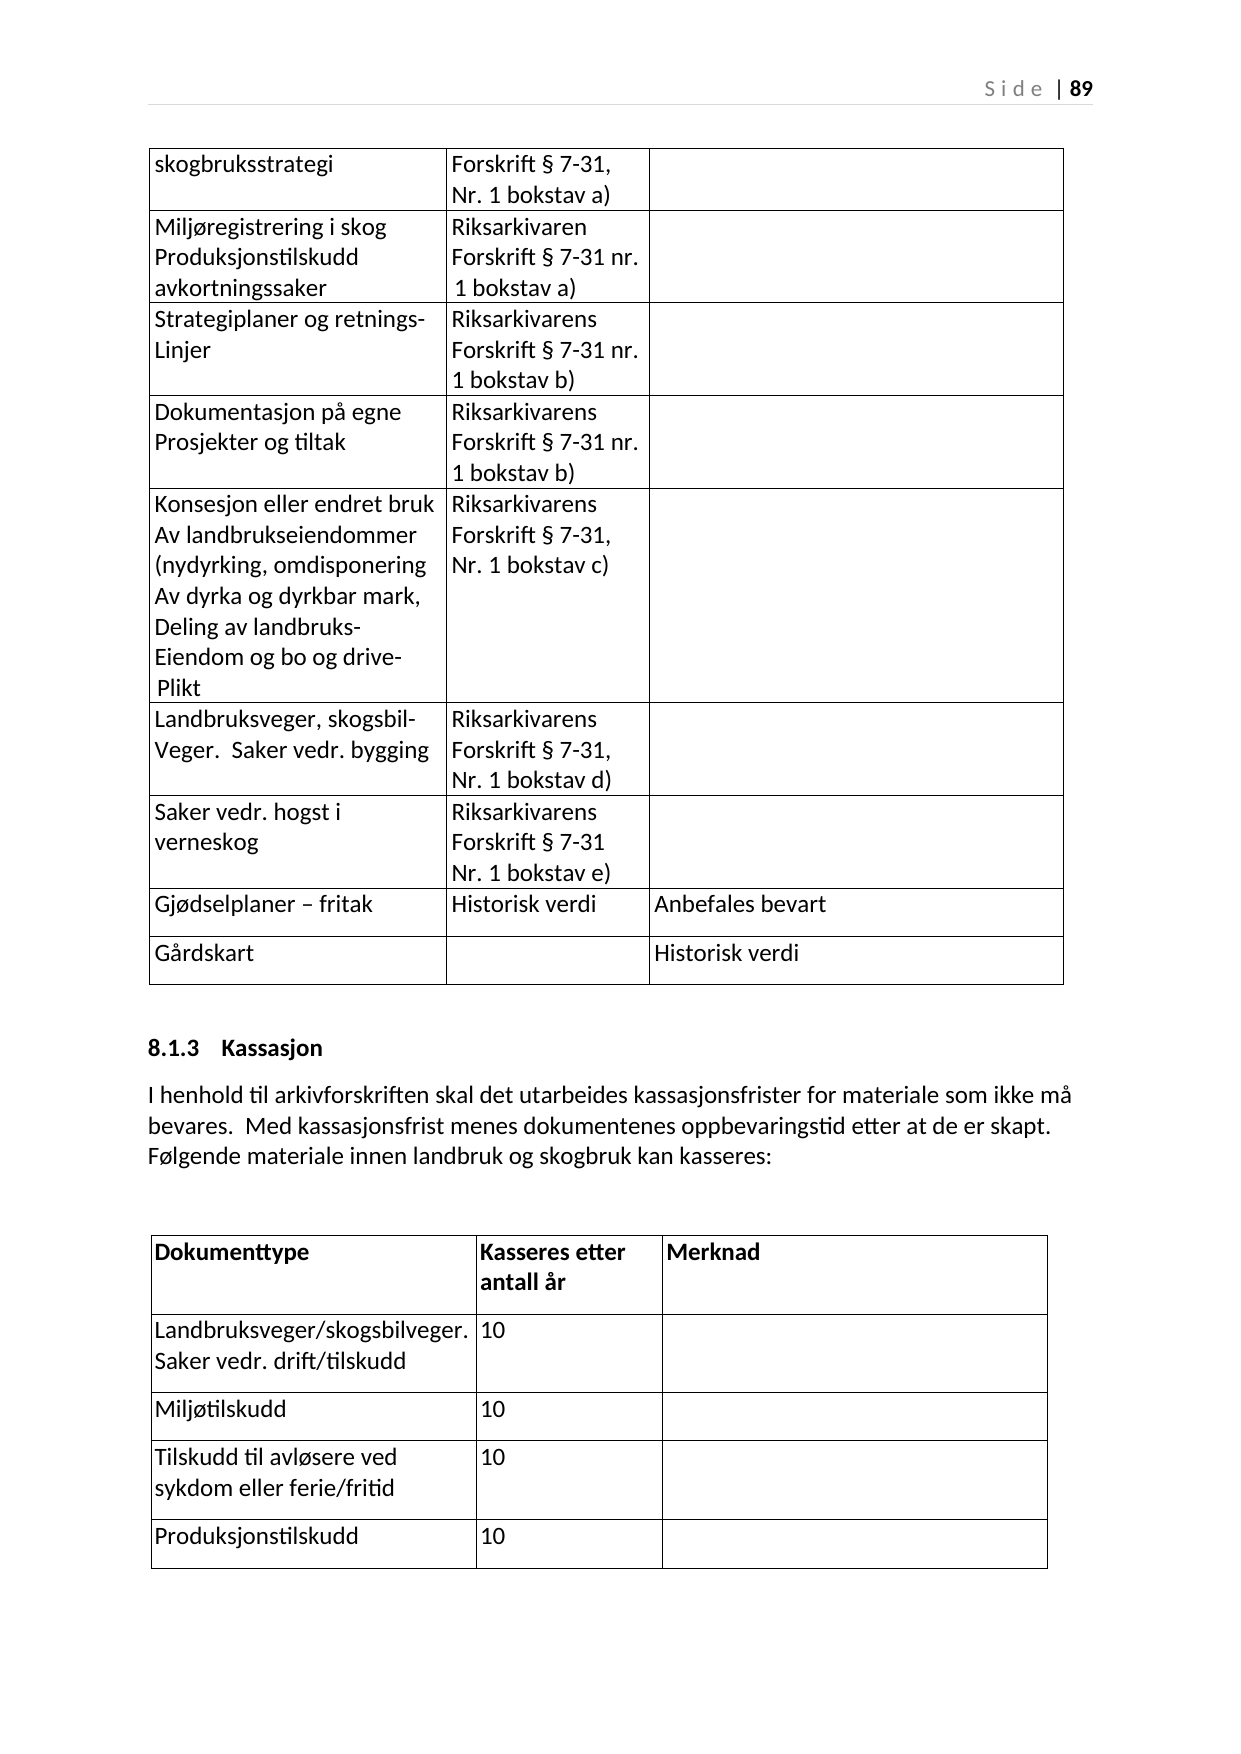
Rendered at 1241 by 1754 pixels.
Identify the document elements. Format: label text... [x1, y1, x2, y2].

table_cell Riksarkivarens Forskrift § 7-31 nr. 1 bokstav b) [447, 396, 649, 487]
table_cell Gjødselplaner – fritak [150, 889, 446, 936]
table_cell [650, 796, 1063, 887]
table_cell Historisk verdi [447, 889, 649, 936]
table_header Dokumenttype [152, 1236, 476, 1313]
table_cell Produksjonstilskudd [152, 1520, 476, 1567]
table_cell [650, 396, 1063, 487]
table_cell 10 [477, 1520, 662, 1567]
table_cell Strategiplaner og retnings- Linjer [150, 303, 446, 395]
table_cell Landbruksveger, skogsbil- Veger. Saker vedr. bygging [150, 703, 446, 795]
table_cell Konsesjon eller endret bruk Av landbrukseiendommer (nydyrking, omdisponering Av dyrka og dyrkbar mark, Deling av landbruks- Eiendom og bo og drive- Plikt [150, 489, 446, 702]
table_header Merknad [663, 1236, 1047, 1313]
table_cell Historisk verdi [650, 937, 1063, 984]
table_cell Riksarkivarens Forskrift § 7-31 Nr. 1 bokstav e) [447, 796, 649, 887]
table_cell Tilskudd til avløsere ved sykdom eller ferie/fritid [152, 1441, 476, 1519]
table_cell [650, 489, 1063, 702]
table_cell [650, 211, 1063, 302]
table_cell Forskrift § 7-31, Nr. 1 bokstav a) [447, 149, 649, 210]
table_cell [663, 1520, 1047, 1567]
table_cell Riksarkivarens Forskrift § 7-31, Nr. 1 bokstav c) [447, 489, 649, 702]
table_cell Anbefales bevart [650, 889, 1063, 936]
table_cell [650, 149, 1063, 210]
table_cell Riksarkivarens Forskrift § 7-31, Nr. 1 bokstav d) [447, 703, 649, 795]
table_cell 10 [477, 1441, 662, 1519]
table_cell Gårdskart [150, 937, 446, 984]
table_header Kasseres etter antall år [477, 1236, 662, 1313]
table_cell [663, 1393, 1047, 1440]
table_cell skogbruksstrategi [150, 149, 446, 210]
table_cell Dokumentasjon på egne Prosjekter og tiltak [150, 396, 446, 487]
text I henhold til arkivforskriften skal det utarbeides kassasjonsfrister for materiale som ikke må bevares. Med kassasjonsfrist menes dokumentenes oppbevaringstid etter at de er skapt. Følgende materiale innen landbruk og skogbruk kan kasseres: [148, 1079, 1093, 1171]
table_cell [447, 937, 649, 984]
table_cell [663, 1315, 1047, 1392]
table_cell [650, 703, 1063, 795]
table_cell Riksarkivaren Forskrift § 7-31 nr. 1 bokstav a) [447, 211, 649, 302]
table_cell Saker vedr. hogst i verneskog [150, 796, 446, 887]
text 8.1.3 Kassasjon [148, 1032, 1093, 1063]
table_cell [650, 303, 1063, 395]
table_cell Miljøtilskudd [152, 1393, 476, 1440]
table_cell 10 [477, 1315, 662, 1392]
table_cell Landbruksveger/skogsbilveger. Saker vedr. drift/tilskudd [152, 1315, 476, 1392]
table_cell Miljøregistrering i skog Produksjonstilskudd avkortningssaker [150, 211, 446, 302]
table_cell [663, 1441, 1047, 1519]
table_cell 10 [477, 1393, 662, 1440]
table_cell Riksarkivarens Forskrift § 7-31 nr. 1 bokstav b) [447, 303, 649, 395]
